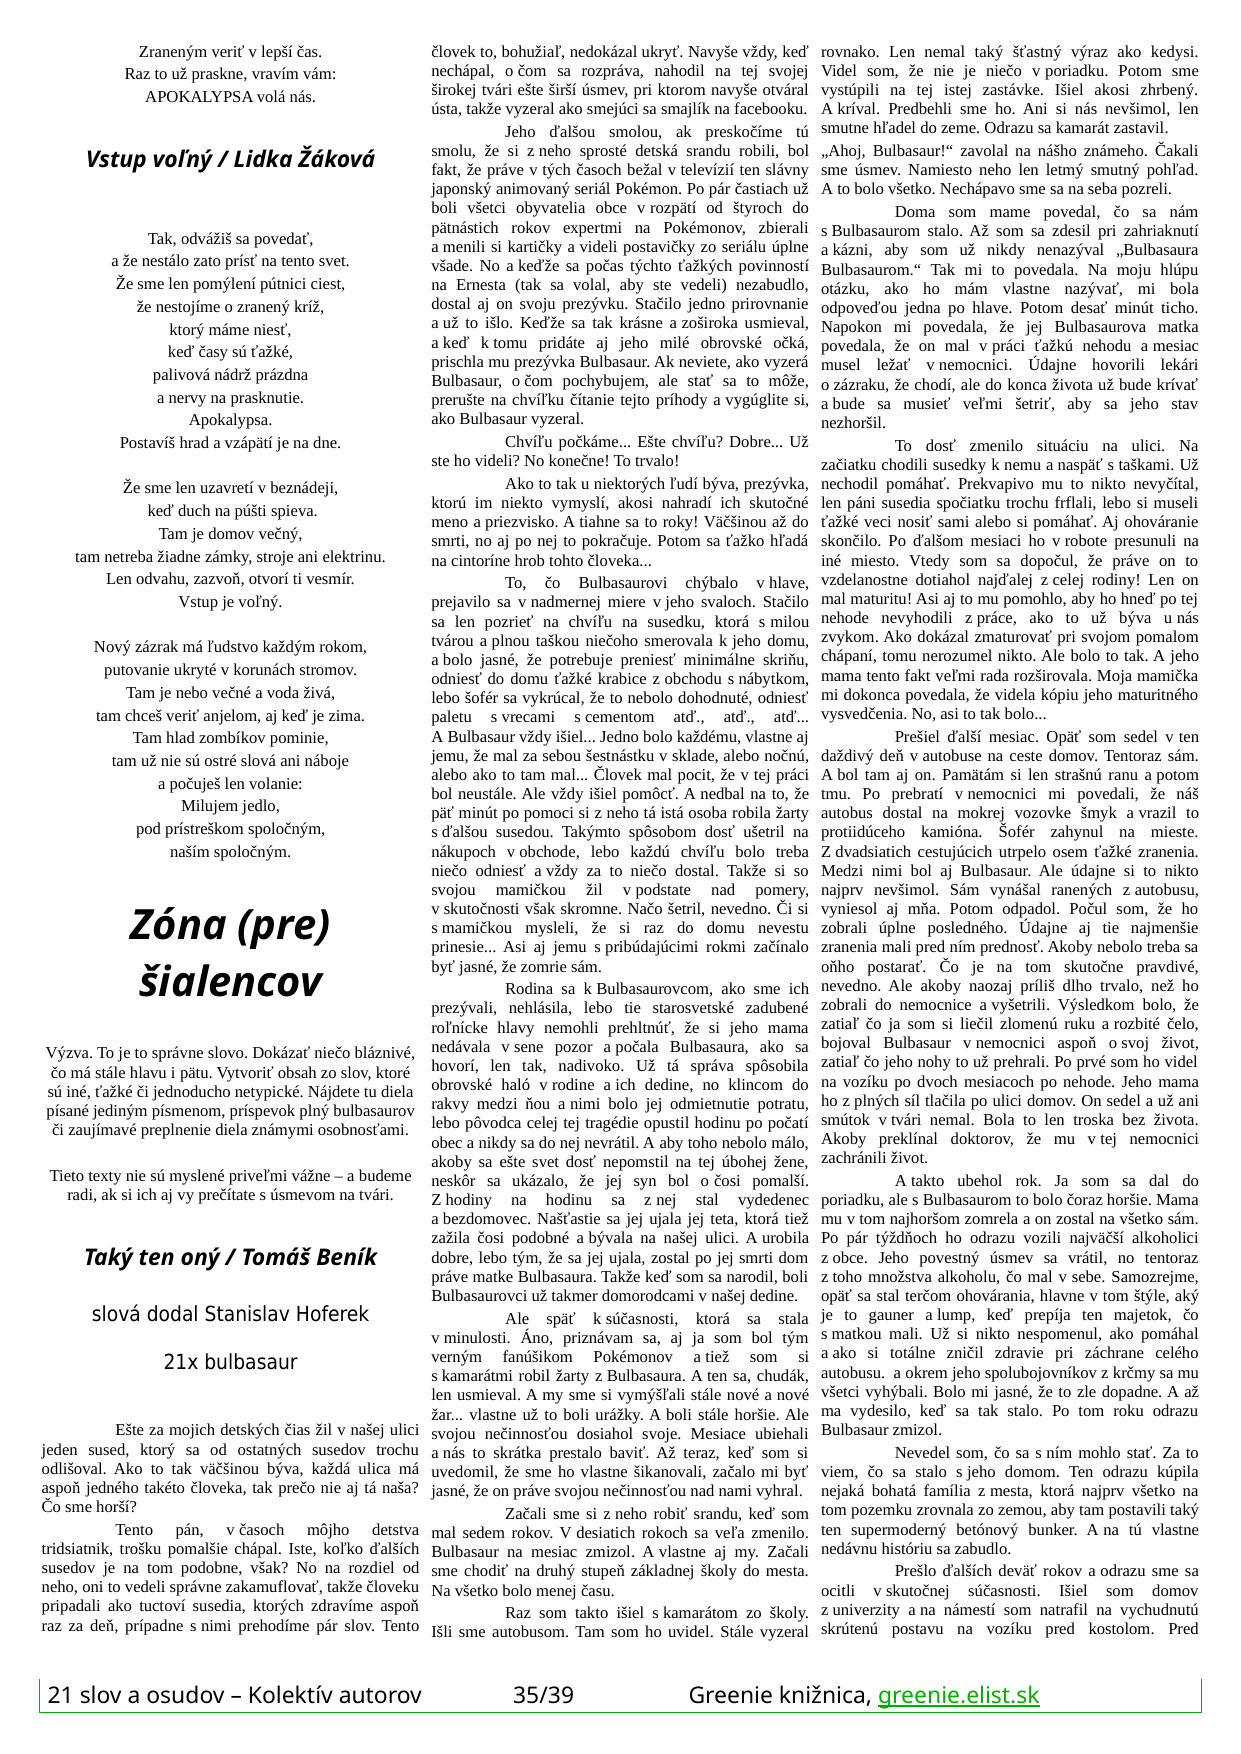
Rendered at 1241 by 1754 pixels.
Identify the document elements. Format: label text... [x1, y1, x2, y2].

text Ešte za mojich detských čias žil v našej ulici jeden sused, ktorý sa od ostatných susedov trochu odlišoval. Ako to tak väčšinou býva, každá ulica má aspoň jedného takéto človeka, tak prečo nie aj tá naša? Čo sme horší? [41, 1420, 419, 1516]
text a nervy na prasknutie. [41, 387, 419, 407]
text Výzva. To je to správne slovo. Dokázať niečo bláznivé, čo má stále hlavu i pätu. Vytvoriť obsah zo slov, ktoré sú iné, ťažké či jednoducho netypické. Nájdete tu diela písané jediným písmenom, príspevok plný bulbasaurov či zaujímavé preplnenie diela známymi osobnosťami. [41, 1043, 419, 1139]
text Že sme len uzavretí v beznádeji, [41, 478, 419, 497]
text Začali sme si z neho robiť srandu, keď som mal sedem rokov. V desiatich rokoch sa veľa zmenilo. Bulbasaur na mesiac zmizol. A vlastne aj my. Začali sme chodiť na druhý stupeň základnej školy do mesta. Na všetko bolo menej času. [431, 1504, 809, 1599]
text Raz som takto išiel s kamarátom zo školy. Išli sme autobusom. Tam som ho uvidel. Stále vyzeral [431, 1603, 809, 1641]
text Jeho ďalšou smolou, ak preskočíme tú smolu, že si z neho sprosté detská srandu robili, bol fakt, že práve v tých časoch bežal v televízií ten slávny japonský animovaný seriál Pokémon. Po pár častiach už boli všetci obyvatelia obce v rozpätí od štyroch do pätnástich rokov expertmi na Pokémonov, zbierali a menili si kartičky a videli postavičky zo seriálu úplne všade. No a keďže sa počas týchto ťažkých povinností na Ernesta (tak sa volal, aby ste vedeli) nezabudlo, dostal aj on svoju prezývku. Stačilo jedno prirovnanie a už to išlo. Keďže sa tak krásne a zoširoka usmieval, a keď k tomu pridáte aj jeho milé obrovské očká, prischla mu prezývka Bulbasaur. Ak neviete, ako vyzerá Bulbasaur, o čom pochybujem, ale stať sa to môže, prerušte na chvíľku čítanie tejto príhody a vygúglite si, ako Bulbasaur vyzeral. [431, 122, 809, 428]
text slová dodal Stanislav Hoferek [41, 1302, 419, 1326]
text Tieto texty nie sú myslené priveľmi vážne – a budeme radi, ak si ich aj vy prečítate s úsmevom na tvári. [41, 1165, 419, 1204]
text Tam je domov večný, [41, 524, 419, 543]
text človek to, bohužiaľ, nedokázal ukryť. Navyše vždy, keď nechápal, o čom sa rozpráva, nahodil na tej svojej širokej tvári ešte širší úsmev, pri ktorom navyše otváral ústa, takže vyzeral ako smejúci sa smajlík na facebooku. [431, 41, 809, 118]
text že nestojíme o zranený kríž, [41, 297, 419, 316]
text Ako to tak u niektorých ľudí býva, prezývka, ktorú im niekto vymyslí, akosi nahradí ich skutočné meno a priezvisko. A tiahne sa to roky! Väčšinou až do smrti, no aj po nej to pokračuje. Potom sa ťažko hľadá na cintoríne hrob tohto človeka... [431, 474, 809, 569]
text Len odvahu, zazvoň, otvorí ti vesmír. [41, 569, 419, 588]
text Zraneným veriť v lepší čas. [41, 41, 419, 61]
text 21x bulbasaur [41, 1350, 419, 1375]
text A takto ubehol rok. Ja som sa dal do poriadku, ale s Bulbasaurom to bolo čoraz horšie. Mama mu v tom najhoršom zomrela a on zostal na všetko sám. Po pár týždňoch ho odrazu vozili najväčší alkoholici z obce. Jeho povestný úsmev sa vrátil, no tentoraz z toho množstva alkoholu, čo mal v sebe. Samozrejme, opäť sa stal terčom ohovárania, hlavne v tom štýle, aký je to gauner a lump, keď prepíja ten majetok, čo s matkou mali. Už si nikto nespomenul, ako pomáhal a ako si totálne zničil zdravie pri záchrane celého autobusu. a okrem jeho spolubojovníkov z krčmy sa mu všetci vyhýbali. Bolo mi jasné, že to zle dopadne. A až ma vydesilo, keď sa tak stalo. Po tom roku odrazu Bulbasaur zmizol. [821, 1171, 1199, 1439]
text APOKALYPSA volá nás. [41, 87, 419, 106]
text tam netreba žiadne zámky, stroje ani elektrinu. [41, 546, 419, 566]
text Vstup je voľný. [41, 592, 419, 611]
text Prešlo ďalších deväť rokov a odrazu sme sa ocitli v skutočnej súčasnosti. Išiel som domov z univerzity a na námestí som natrafil na vychudnutú skrútenú postavu na vozíku pred kostolom. Pred [821, 1561, 1199, 1638]
text Tento pán, v časoch môjho detstva tridsiatnik, trošku pomalšie chápal. Iste, koľko ďalších susedov je na tom podobne, však? No na rozdiel od neho, oni to vedeli správne zakamuflovať, takže človeku pripadali ako tuctoví susedia, ktorých zdravíme aspoň raz za deň, prípadne s nimi prehodíme pár slov. Tento [41, 1519, 419, 1634]
text palivová nádrž prázdna [41, 365, 419, 384]
text Milujem jedlo, [41, 796, 419, 815]
text a že nestálo zato prísť na tento svet. [41, 251, 419, 270]
text keď duch na púšti spieva. [41, 501, 419, 520]
text pod prístreškom spoločným, [41, 819, 419, 838]
text ktorý máme niesť, [41, 319, 419, 338]
text To, čo Bulbasaurovi chýbalo v hlave, prejavilo sa v nadmernej miere v jeho svaloch. Stačilo sa len pozrieť na chvíľu na susedku, ktorá s milou tvárou a plnou taškou niečoho smerovala k jeho domu, a bolo jasné, že potrebuje preniesť minimálne skriňu, odniesť do domu ťažké krabice z obchodu s nábytkom, lebo šofér sa vykrúcal, že to nebolo dohodnuté, odniesť paletu s vrecami s cementom atď., atď., atď... A Bulbasaur vždy išiel... Jedno bolo každému, vlastne aj jemu, že mal za sebou šestnástku v sklade, alebo nočnú, alebo ako to tam mal... Človek mal pocit, že v tej práci bol neustále. Ale vždy išiel pomôcť. A nedbal na to, že päť minút po pomoci si z neho tá istá osoba robila žarty s ďalšou susedou. Takýmto spôsobom dosť ušetril na nákupoch v obchode, lebo každú chvíľu bolo treba niečo odniesť a vždy za to niečo dostal. Takže si so svojou mamičkou žil v podstate nad pomery, v skutočnosti však skromne. Načo šetril, nevedno. Či si s mamičkou mysleli, že si raz do domu nevestu prinesie... Asi aj jemu s pribúdajúcimi rokmi začínalo byť jasné, že zomrie sám. [431, 573, 809, 976]
text Prešiel ďalší mesiac. Opäť som sedel v ten daždivý deň v autobuse na ceste domov. Tentoraz sám. A bol tam aj on. Pamätám si len strašnú ranu a potom tmu. Po prebratí v nemocnici mi povedali, že náš autobus dostal na mokrej vozovke šmyk a vrazil to protiidúceho kamióna. Šofér zahynul na mieste. Z dvadsiatich cestujúcich utrpelo osem ťažké zranenia. Medzi nimi bol aj Bulbasaur. Ale údajne si to nikto najprv nevšimol. Sám vynášal ranených z autobusu, vyniesol aj mňa. Potom odpadol. Počul som, že ho zobrali úplne posledného. Údajne aj tie najmenšie zranenia mali pred ním prednosť. Akoby nebolo treba sa oňho postarať. Čo je na tom skutočne pravdivé, nevedno. Ale akoby naozaj príliš dlho trvalo, než ho zobrali do nemocnice a vyšetrili. Výsledkom bolo, že zatiaľ čo ja som si liečil zlomenú ruku a rozbité čelo, bojoval Bulbasaur v nemocnici aspoň o svoj život, zatiaľ čo jeho nohy to už prehrali. Po prvé som ho videl na vozíku po dvoch mesiacoch po nehode. Jeho mama ho z plných síl tlačila po ulici domov. On sedel a už ani smútok v tvári nemal. Bola to len troska bez života. Akoby preklínal doktorov, že mu v tej nemocnici zachránili život. [821, 726, 1199, 1167]
text Nevedel som, čo sa s ním mohlo stať. Za to viem, čo sa stalo s jeho domom. Ten odrazu kúpila nejaká bohatá família z mesta, ktorá najprv všetko na tom pozemku zrovnala zo zemou, aby tam postavili taký ten supermoderný betónový bunker. A na tú vlastne nedávnu históriu sa zabudlo. [821, 1443, 1199, 1558]
text putovanie ukryté v korunách stromov. [41, 660, 419, 679]
text a počuješ len volanie: [41, 773, 419, 793]
text Apokalypsa. [41, 410, 419, 429]
text Tam hlad zombíkov pominie, [41, 728, 419, 747]
text Doma som mame povedal, čo sa nám s Bulbasaurom stalo. Až som sa zdesil pri zahriaknutí a kázni, aby som už nikdy nenazýval „Bulbasaura Bulbasaurom.“ Tak mi to povedala. Na moju hlúpu otázku, ako ho mám vlastne nazývať, mi bola odpoveďou jedna po hlave. Potom desať minút ticho. Napokon mi povedala, že jej Bulbasaurova matka povedala, že on mal v práci ťažkú nehodu a mesiac musel ležať v nemocnici. Údajne hovorili lekári o zázraku, že chodí, ale do konca života už bude krívať a bude sa musieť veľmi šetriť, aby sa jeho stav nezhoršil. [821, 202, 1199, 432]
subtitle Vstup voľný / Lidka Žáková [41, 143, 419, 175]
text Chvíľu počkáme... Ešte chvíľu? Dobre... Už ste ho videli? No konečne! To trvalo! [431, 432, 809, 470]
text Tak, odvážiš sa povedať, [41, 228, 419, 248]
text tam chceš veriť anjelom, aj keď je zima. [41, 705, 419, 724]
subtitle Taký ten oný / Tomáš Beník [41, 1241, 419, 1272]
text „Ahoj, Bulbasaur!“ zavolal na nášho známeho. Čakali sme úsmev. Namiesto neho len letmý smutný pohľad. A to bolo všetko. Nechápavo sme sa na seba pozreli. [821, 141, 1199, 198]
text Nový zázrak má ľudstvo každým rokom, [41, 637, 419, 656]
text naším spoločným. [41, 842, 419, 861]
subtitle Zóna (pre) šialencov [41, 895, 419, 1009]
text To dosť zmenilo situáciu na ulici. Na začiatku chodili susedky k nemu a naspäť s taškami. Už nechodil pomáhať. Prekvapivo mu to nikto nevyčítal, len páni susedia spočiatku trochu frflali, lebo si museli ťažké veci nosiť sami alebo si pomáhať. Aj ohováranie skončilo. Po ďalšom mesiaci ho v robote presunuli na iné miesto. Vtedy som sa dopočul, že práve on to vzdelanostne dotiahol najďalej z celej rodiny! Len on mal maturitu! Asi aj to mu pomohlo, aby ho hneď po tej nehode nevyhodili z práce, ako to už býva u nás zvykom. Ako dokázal zmaturovať pri svojom pomalom chápaní, tomu nerozumel nikto. Ale bolo to tak. A jeho mama tento fakt veľmi rada rozširovala. Moja mamička mi dokonca povedala, že videla kópiu jeho maturitného vysvedčenia. No, asi to tak bolo... [821, 435, 1199, 723]
text Postavíš hrad a vzápätí je na dne. [41, 433, 419, 452]
text Rodina sa k Bulbasaurovcom, ako sme ich prezývali, nehlásila, lebo tie starosvetské zadubené roľnícke hlavy nemohli prehltnúť, že si jeho mama nedávala v sene pozor a počala Bulbasaura, ako sa hovorí, len tak, nadivoko. Už tá správa spôsobila obrovské haló v rodine a ich dedine, no klincom do rakvy medzi ňou a nimi bolo jej odmietnutie potratu, lebo pôvodca celej tej tragédie opustil hodinu po počatí obec a nikdy sa do nej nevrátil. A aby toho nebolo málo, akoby sa ešte svet dosť nepomstil na tej úbohej žene, neskôr sa ukázalo, že jej syn bol o čosi pomalší. Z hodiny na hodinu sa z nej stal vydedenec a bezdomovec. Našťastie sa jej ujala jej teta, ktorá tiež zažila čosi podobné a bývala na našej ulici. A urobila dobre, lebo tým, že sa jej ujala, zostal po jej smrti dom práve matke Bulbasaura. Takže keď som sa narodil, boli Bulbasaurovci už takmer domorodcami v našej dedine. [431, 979, 809, 1305]
text Tam je nebo večné a voda živá, [41, 683, 419, 702]
text keď časy sú ťažké, [41, 342, 419, 361]
text Raz to už praskne, vravím vám: [41, 64, 419, 83]
text Ale späť k súčasnosti, ktorá sa stala v minulosti. Áno, priznávam sa, aj ja som bol tým verným fanúšikom Pokémonov a tiež som si s kamarátmi robil žarty z Bulbasaura. A ten sa, chudák, len usmieval. A my sme si vymýšľali stále nové a nové žar... vlastne už to boli urážky. A boli stále horšie. Ale svojou nečinnosťou dosiahol svoje. Mesiace ubiehali a nás to skrátka prestalo baviť. Až teraz, keď som si uvedomil, že sme ho vlastne šikanovali, začalo mi byť jasné, že on práve svojou nečinnosťou nad nami vyhral. [431, 1308, 809, 1500]
text Že sme len pomýlení pútnici ciest, [41, 274, 419, 293]
text tam už nie sú ostré slová ani náboje [41, 751, 419, 770]
text rovnako. Len nemal taký šťastný výraz ako kedysi. Videl som, že nie je niečo v poriadku. Potom sme vystúpili na tej istej zastávke. Išiel akosi zhrbený. A kríval. Predbehli sme ho. Ani si nás nevšimol, len smutne hľadel do zeme. Odrazu sa kamarát zastavil. [821, 41, 1199, 137]
